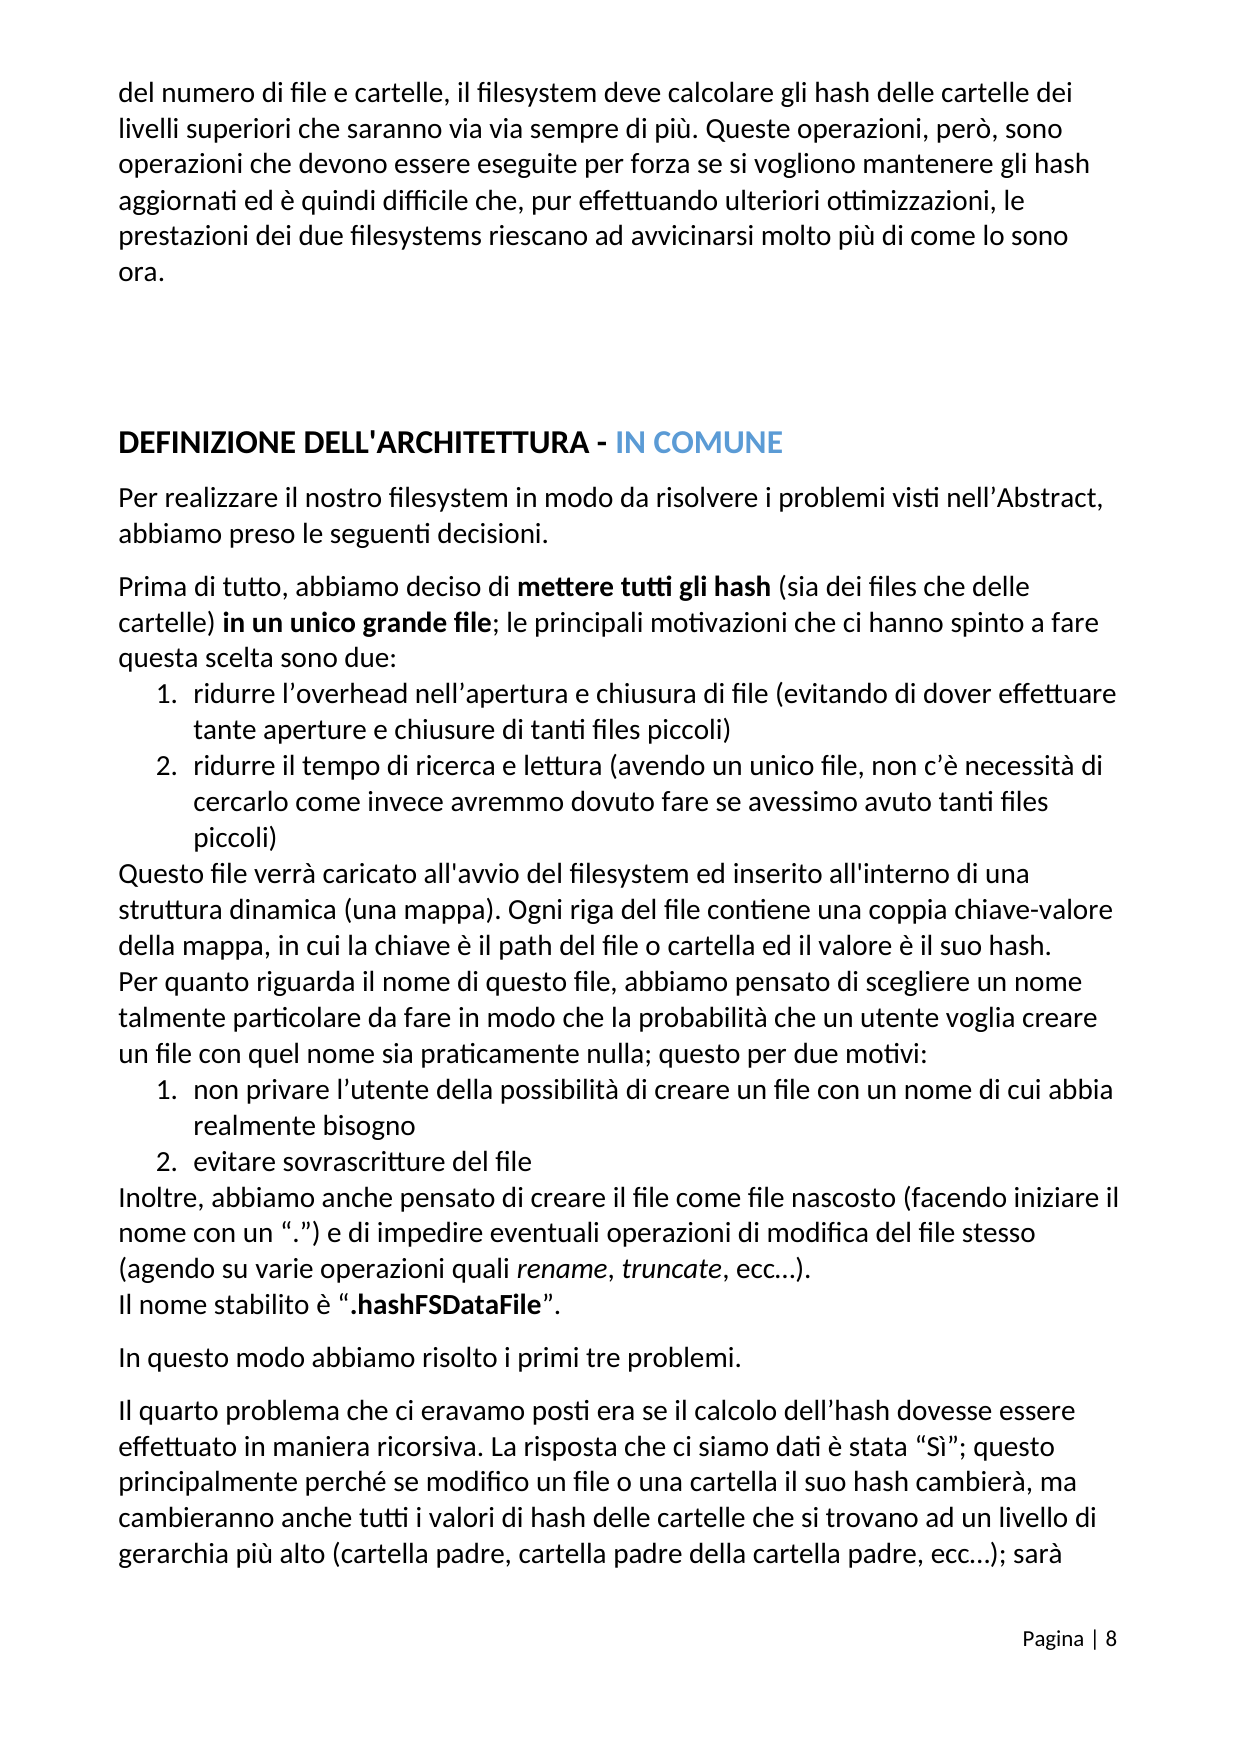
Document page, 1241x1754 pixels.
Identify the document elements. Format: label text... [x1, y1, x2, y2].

list ridurre l’overhead nell’apertura e chiusura di file (evitando di dover effettuare tante aperture e chiusure di tanti files piccoli) [156, 676, 1122, 747]
text Inoltre, abbiamo anche pensato di creare il file come file nascosto (facendo iniziare il nome con un “.”) e di impedire eventuali operazioni di modifica del file stesso (agendo su varie operazioni quali rename, truncate, ecc…). [118, 1179, 1122, 1286]
text Questo file verrà caricato all'avvio del filesystem ed inserito all'interno di una struttura dinamica (una mappa). Ogni riga del file contiene una coppia chiave-valore della mappa, in cui la chiave è il path del file o cartella ed il valore è il suo hash. [118, 855, 1122, 963]
text In questo modo abbiamo risolto i primi tre problemi. [118, 1339, 1122, 1375]
text Per quanto riguarda il nome di questo file, abbiamo pensato di scegliere un nome talmente particolare da fare in modo che la probabilità che un utente voglia creare un file con quel nome sia praticamente nulla; questo per due motivi: [118, 963, 1122, 1071]
text del numero di file e cartelle, il filesystem deve calcolare gli hash delle cartelle dei livelli superiori che saranno via via sempre di più. Queste operazioni, però, sono operazioni che devono essere eseguite per forza se si vogliono mantenere gli hash aggiornati ed è quindi difficile che, pur effettuando ulteriori ottimizzazioni, le prestazioni dei due filesystems riescano ad avvicinarsi molto più di come lo sono ora. [118, 74, 1122, 289]
text Il quarto problema che ci eravamo posti era se il calcolo dell’hash dovesse essere effettuato in maniera ricorsiva. La risposta che ci siamo dati è stata “Sì”; questo principalmente perché se modifico un file o una cartella il suo hash cambierà, ma cambieranno anche tutti i valori di hash delle cartelle che si trovano ad un livello di gerarchia più alto (cartella padre, cartella padre della cartella padre, ecc…); sarà [118, 1392, 1122, 1571]
text Prima di tutto, abbiamo deciso di mettere tutti gli hash (sia dei files che delle cartelle) in un unico grande file; le principali motivazioni che ci hanno spinto a fare questa scelta sono due: [118, 568, 1122, 675]
list ridurre il tempo di ricerca e lettura (avendo un unico file, non c’è necessità di cercarlo come invece avremmo dovuto fare se avessimo avuto tanti files piccoli) [156, 747, 1122, 855]
text DEFINIZIONE DELL'ARCHITETTURA - IN COMUNE [118, 421, 1122, 462]
text Per realizzare il nostro filesystem in modo da risolvere i problemi visti nell’Abstract, abbiamo preso le seguenti decisioni. [118, 479, 1122, 551]
list non privare l’utente della possibilità di creare un file con un nome di cui abbia realmente bisogno [156, 1071, 1122, 1142]
text Il nome stabilito è “.hashFSDataFile”. [118, 1286, 1122, 1322]
list evitare sovrascritture del file [156, 1143, 1122, 1178]
